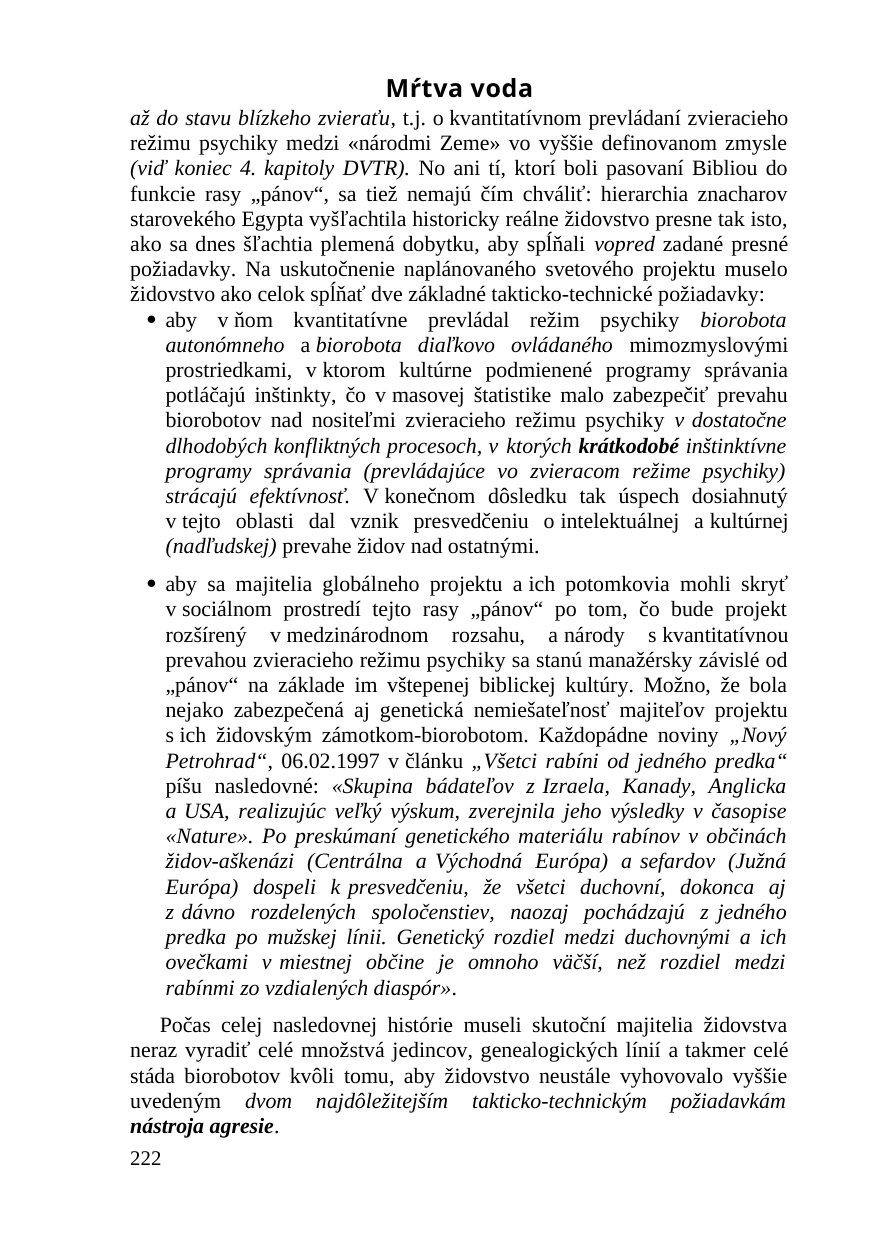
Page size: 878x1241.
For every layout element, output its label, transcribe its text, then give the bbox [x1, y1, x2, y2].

list aby v ňom kvantitatívne prevládal režim psychiky biorobota autonómneho a biorobota diaľkovo ovládaného mimozmyslovými prostriedkami, v ktorom kultúrne podmienené programy správania potláčajú inštinkty, čo v masovej štatistike malo zabezpečiť prevahu biorobotov nad nositeľmi zvieracieho režimu psychiky v dostatočne dlhodobých konfliktných procesoch, v ktorých krátkodobé inštinktívne programy správania (prevládajúce vo zvieracom režime psychiky) strácajú efektívnosť. V konečnom dôsledku tak úspech dosiahnutý v tejto oblasti dal vznik presvedčeniu o intelektuálnej a kultúrnej (nadľudskej) prevahe židov nad ostatnými. [148, 307, 788, 559]
list aby sa majitelia globálneho projektu a ich potomkovia mohli skryť v sociálnom prostredí tejto rasy „pánov“ po tom, čo bude projekt rozšírený v medzinárodnom rozsahu, a národy s kvantitatívnou prevahou zvieracieho režimu psychiky sa stanú manažérsky závislé od „pánov“ na základe im vštepenej biblickej kultúry. Možno, že bola nejako zabezpečená aj genetická nemiešateľnosť majiteľov projektu s ich židovským zámotkom-biorobotom. Každopádne noviny „Nový Petrohrad“, 06.02.1997 v článku „Všetci rabíni od jedného predka“ píšu nasledovné: «Skupina bádateľov z Izraela, Kanady, Anglicka a USA, realizujúc veľký výskum, zverejnila jeho výsledky v časopise «Nature». Po preskúmaní genetického materiálu rabínov v občinách židov-aškenázi (Centrálna a Východná Európa) a sefardov (Južná Európa) dospeli k presvedčeniu, že všetci duchovní, dokonca aj z dávno rozdelených spoločenstiev, naozaj pochádzajú z jedného predka po mužskej línii. Genetický rozdiel medzi duchovnými a ich ovečkami v miestnej občine je omnoho väčší, než rozdiel medzi rabínmi zo vzdialených diaspór». [148, 571, 788, 1000]
text až do stavu blízkeho zvieraťu, t.j. o kvantitatívnom prevládaní zvieracieho režimu psychiky medzi «národmi Zeme» vo vyššie definovanom zmysle (viď koniec 4. kapitoly DVTR). No ani tí, ktorí boli pasovaní Bibliou do funkcie rasy „pánov“, sa tiež nemajú čím chváliť: hierarchia znacharov starovekého Egypta vyšľachtila historicky reálne židovstvo presne tak isto, ako sa dnes šľachtia plemená dobytku, aby spĺňali vopred zadané presné požiadavky. Na uskutočnenie naplánovaného svetového projektu muselo židovstvo ako celok spĺňať dve základné takticko-technické požiadavky: [130, 105, 788, 307]
text Počas celej nasledovnej histórie museli skutoční majitelia židovstva neraz vyradiť celé množstvá jedincov, genealogických línií a takmer celé stáda biorobotov kvôli tomu, aby židovstvo neustále vyhovovalo vyššie uvedeným dvom najdôležitejším takticko-technickým požiadavkám nástroja agresie. [130, 1012, 788, 1138]
